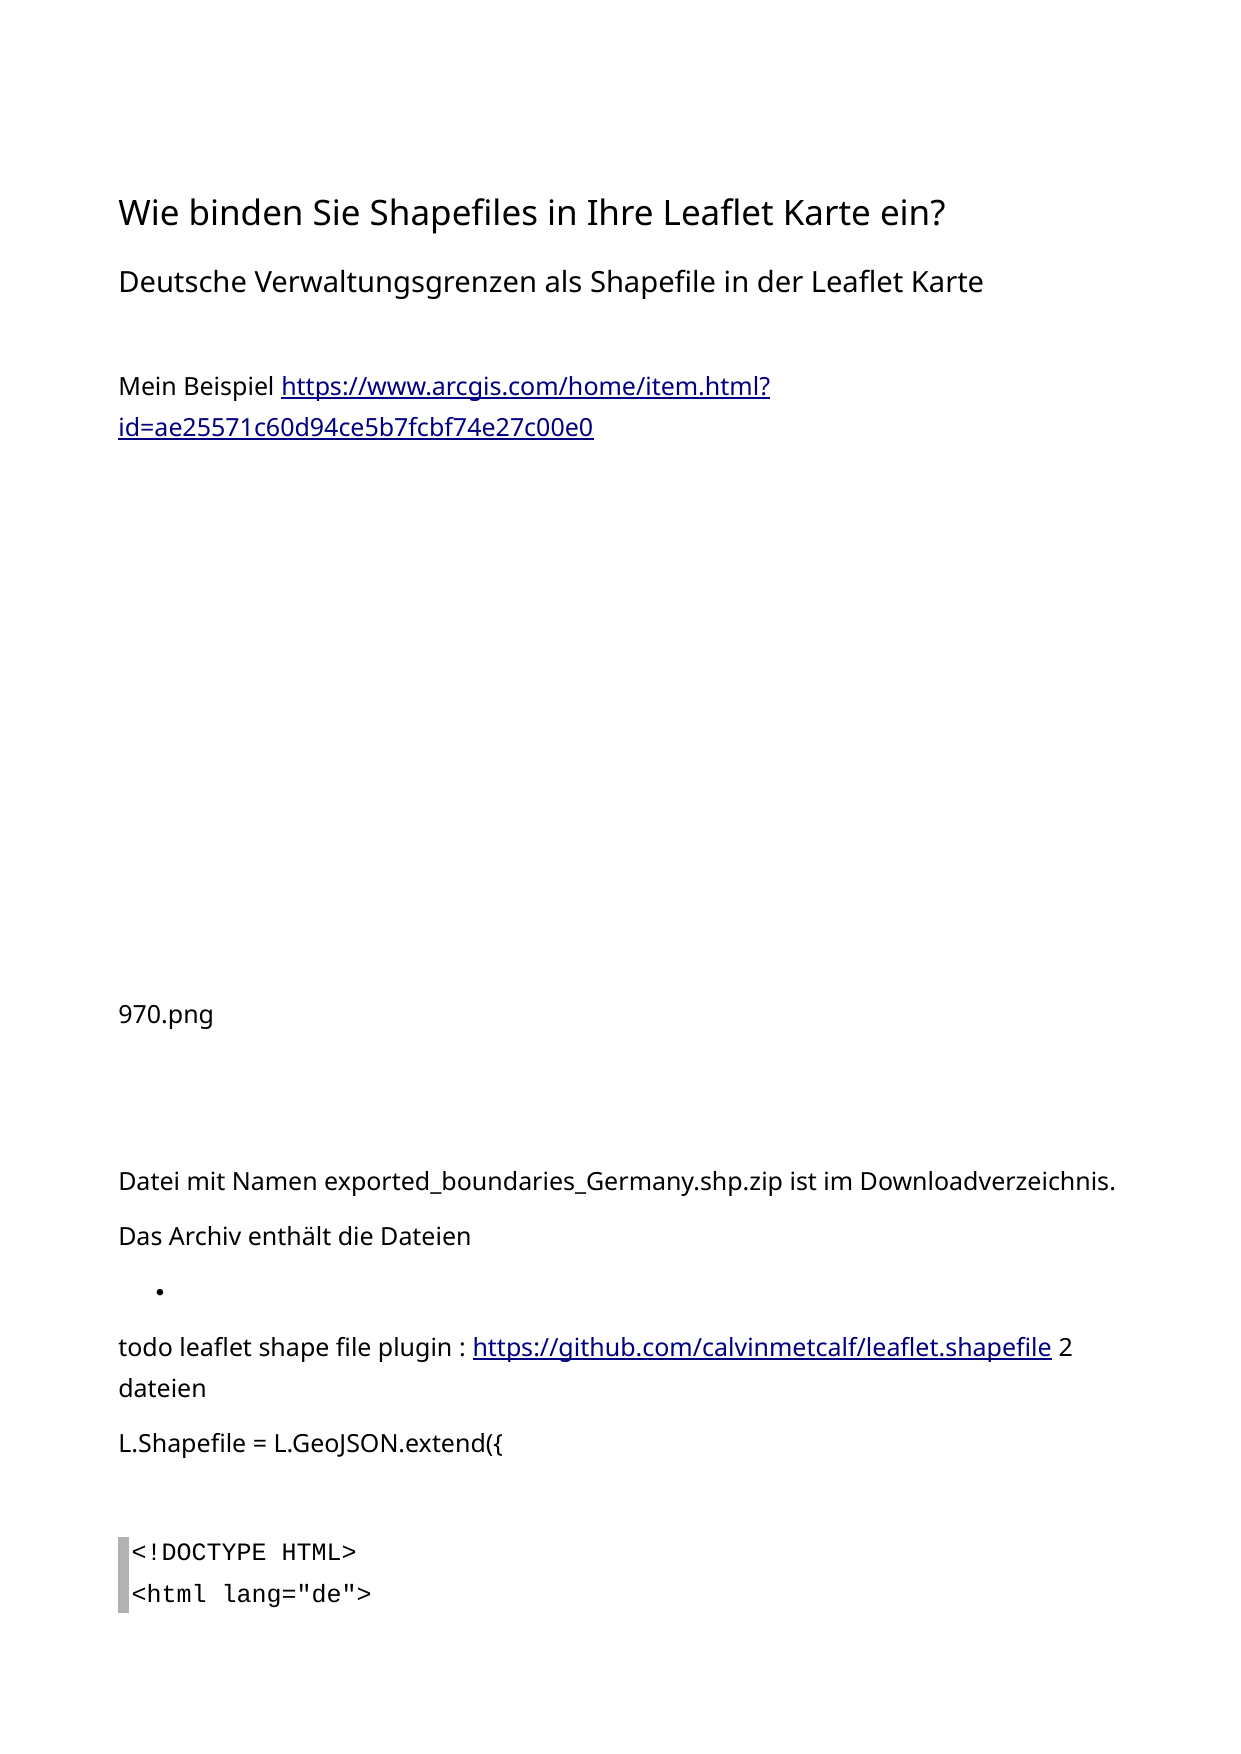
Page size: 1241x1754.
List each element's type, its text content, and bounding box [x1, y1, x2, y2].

text <!DOCTYPE HTML> [129, 1537, 1122, 1568]
subtitle Wie binden Sie Shapefiles in Ihre Leaflet Karte ein? [118, 188, 1122, 236]
text 970.png [118, 506, 1122, 1031]
text todo leaflet shape file plugin : https://github.com/calvinmetcalf/leaflet.shapefile 2 dateien [118, 1329, 1122, 1404]
text Das Archiv enthält die Dateien [118, 1219, 1122, 1253]
text <html lang="de"> [129, 1579, 1122, 1613]
subtitle Deutsche Verwaltungsgrenzen als Shapefile in der Leaflet Karte [118, 261, 1122, 301]
text Datei mit Namen exported_boundaries_Germany.shp.zip ist im Downloadverzeichnis. [118, 1163, 1122, 1197]
text L.Shapefile = L.GeoJSON.extend({ [118, 1426, 1122, 1460]
text Mein Beispiel https://www.arcgis.com/home/item.html?id=ae25571c60d94ce5b7fcbf74e27c00e0 [118, 368, 1122, 484]
